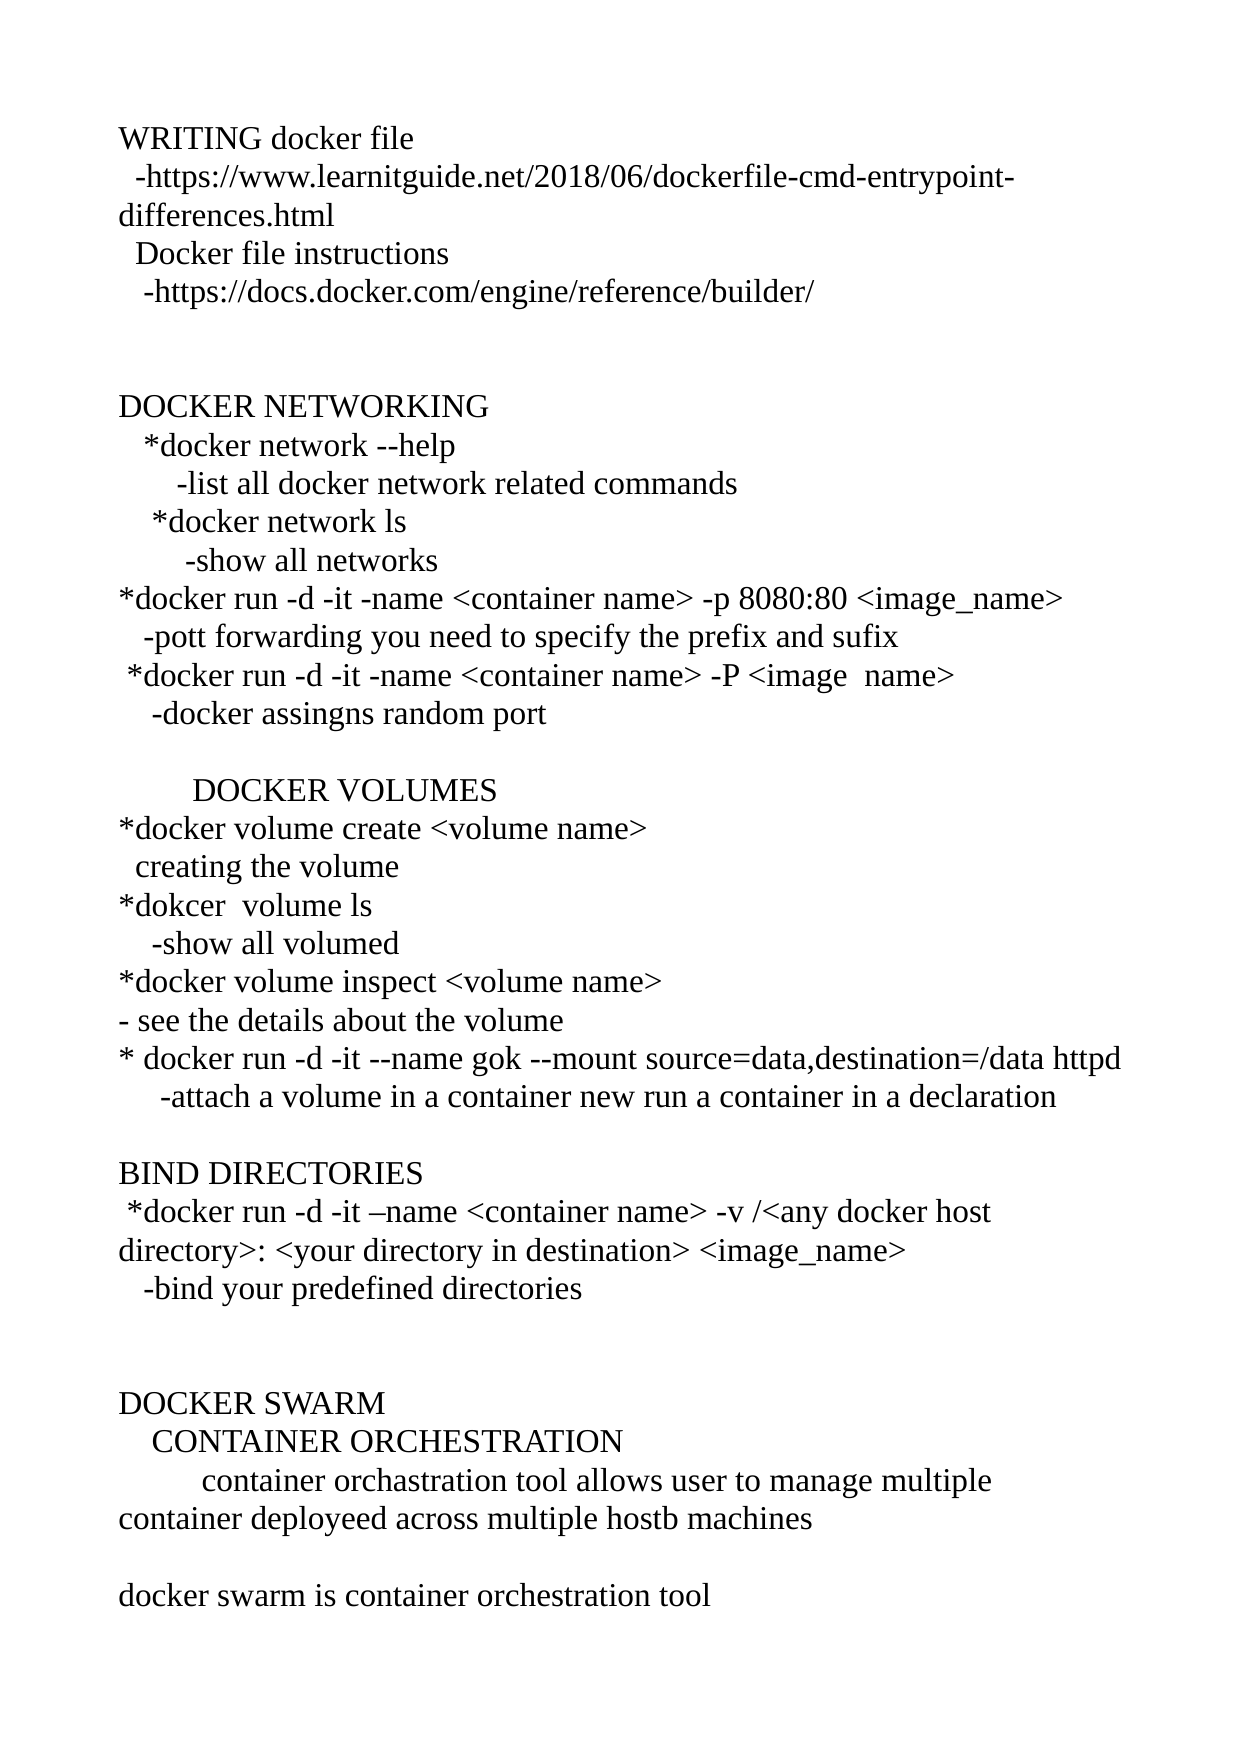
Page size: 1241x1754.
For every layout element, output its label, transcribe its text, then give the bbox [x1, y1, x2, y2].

text * docker run -d -it --name gok --mount source=data,destination=/data httpd [118, 1038, 1122, 1076]
text *docker run -d -it -name <container name> -p 8080:80 <image_name> [118, 578, 1122, 616]
text *docker run -d -it -name <container name> -P <image name> [118, 655, 1122, 693]
text *docker volume create <volume name> [118, 808, 1122, 846]
text BIND DIRECTORIES [118, 1153, 1122, 1191]
text -show all networks [118, 540, 1122, 578]
text *docker run -d -it –name <container name> -v /<any docker host directory>: <your directory in destination> <image_name> [118, 1191, 1122, 1268]
text DOCKER VOLUMES [118, 770, 1122, 808]
text DOCKER NETWORKING [118, 386, 1122, 425]
text -https://docs.docker.com/engine/reference/builder/ [118, 271, 1122, 310]
text *dokcer volume ls [118, 885, 1122, 923]
text *docker volume inspect <volume name> [118, 961, 1122, 1000]
text container orchastration tool allows user to manage multiple container deployeed across multiple hostb machines [118, 1460, 1122, 1536]
text DOCKER SWARM [118, 1383, 1122, 1421]
text -list all docker network related commands [118, 463, 1122, 501]
text -docker assingns random port [118, 693, 1122, 731]
text *docker network ls [118, 501, 1122, 540]
text -pott forwarding you need to specify the prefix and sufix [118, 616, 1122, 655]
text -attach a volume in a container new run a container in a declaration [118, 1076, 1122, 1115]
text Docker file instructions [118, 233, 1122, 271]
text CONTAINER ORCHESTRATION [118, 1421, 1122, 1460]
text *docker network --help [118, 425, 1122, 463]
text -show all volumed [118, 923, 1122, 961]
text creating the volume [118, 846, 1122, 885]
text WRITING docker file [118, 118, 1122, 156]
text -bind your predefined directories [118, 1268, 1122, 1306]
text docker swarm is container orchestration tool [118, 1575, 1122, 1613]
text - see the details about the volume [118, 1000, 1122, 1038]
text -https://www.learnitguide.net/2018/06/dockerfile-cmd-entrypoint-differences.html [118, 156, 1122, 233]
